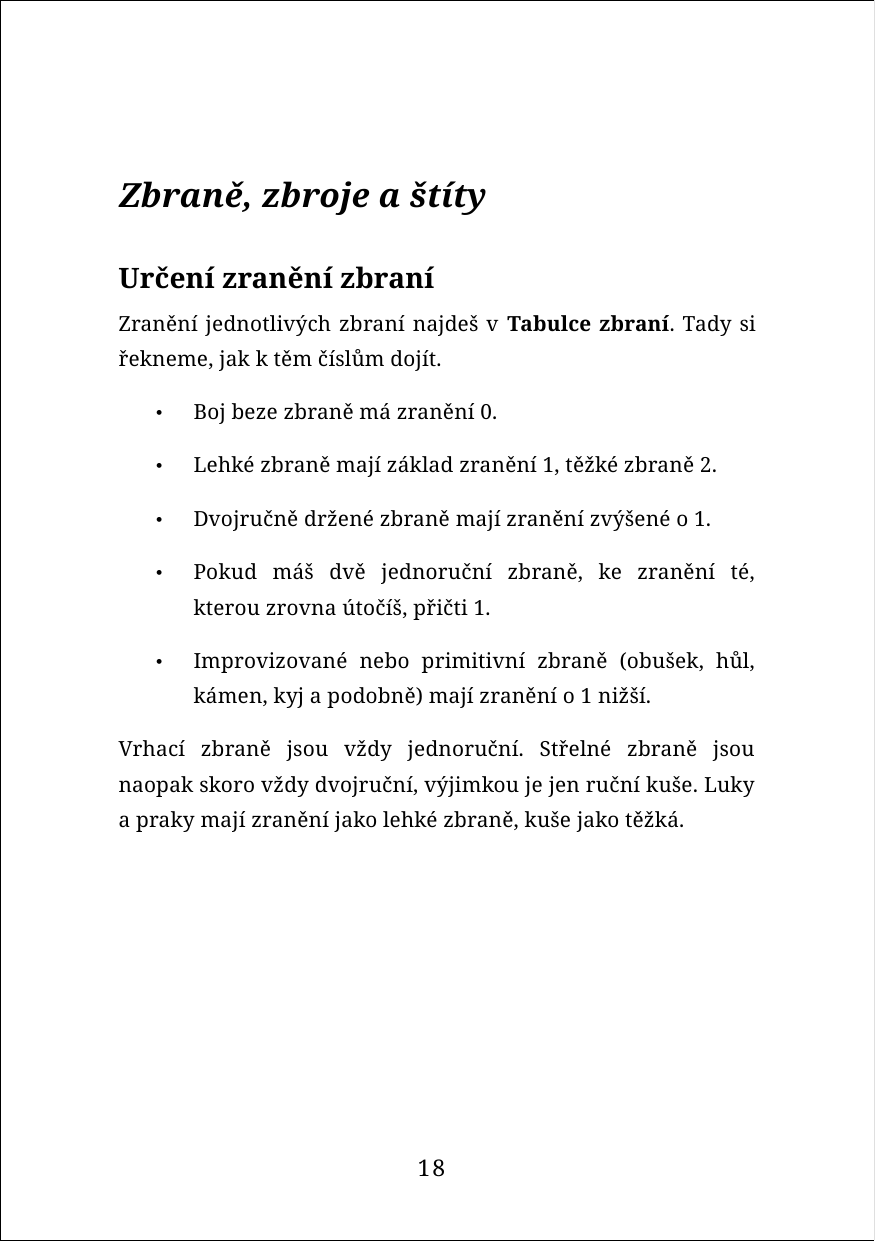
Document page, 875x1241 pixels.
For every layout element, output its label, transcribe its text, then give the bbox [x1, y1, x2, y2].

list Dvojručně držené zbraně mají zranění zvýšené o 1. [156, 504, 756, 532]
list Lehké zbraně mají základ zranění 1, těžké zbraně 2. [156, 451, 756, 479]
subtitle Zbraně, zbroje a štíty [118, 172, 756, 217]
subtitle Určení zranění zbraní [118, 258, 756, 297]
text Zranění jednotlivých zbraní najdeš v Tabulce zbraní. Tady si řekneme, jak k těm číslům dojít. [118, 309, 756, 373]
list Boj beze zbraně má zranění 0. [156, 397, 756, 426]
list Improvizované nebo primitivní zbraně (obušek, hůl, kámen, kyj a podobně) mají zranění o 1 nižší. [156, 646, 756, 710]
list Pokud máš dvě jednoruční zbraně, ke zranění té, kterou zrovna útočíš, přičti 1. [156, 557, 756, 621]
text Vrhací zbraně jsou vždy jednoruční. Střelné zbraně jsou naopak skoro vždy dvojruční, výjimkou je jen ruční kuše. Luky a praky mají zranění jako lehké zbraně, kuše jako těžká. [118, 734, 756, 834]
